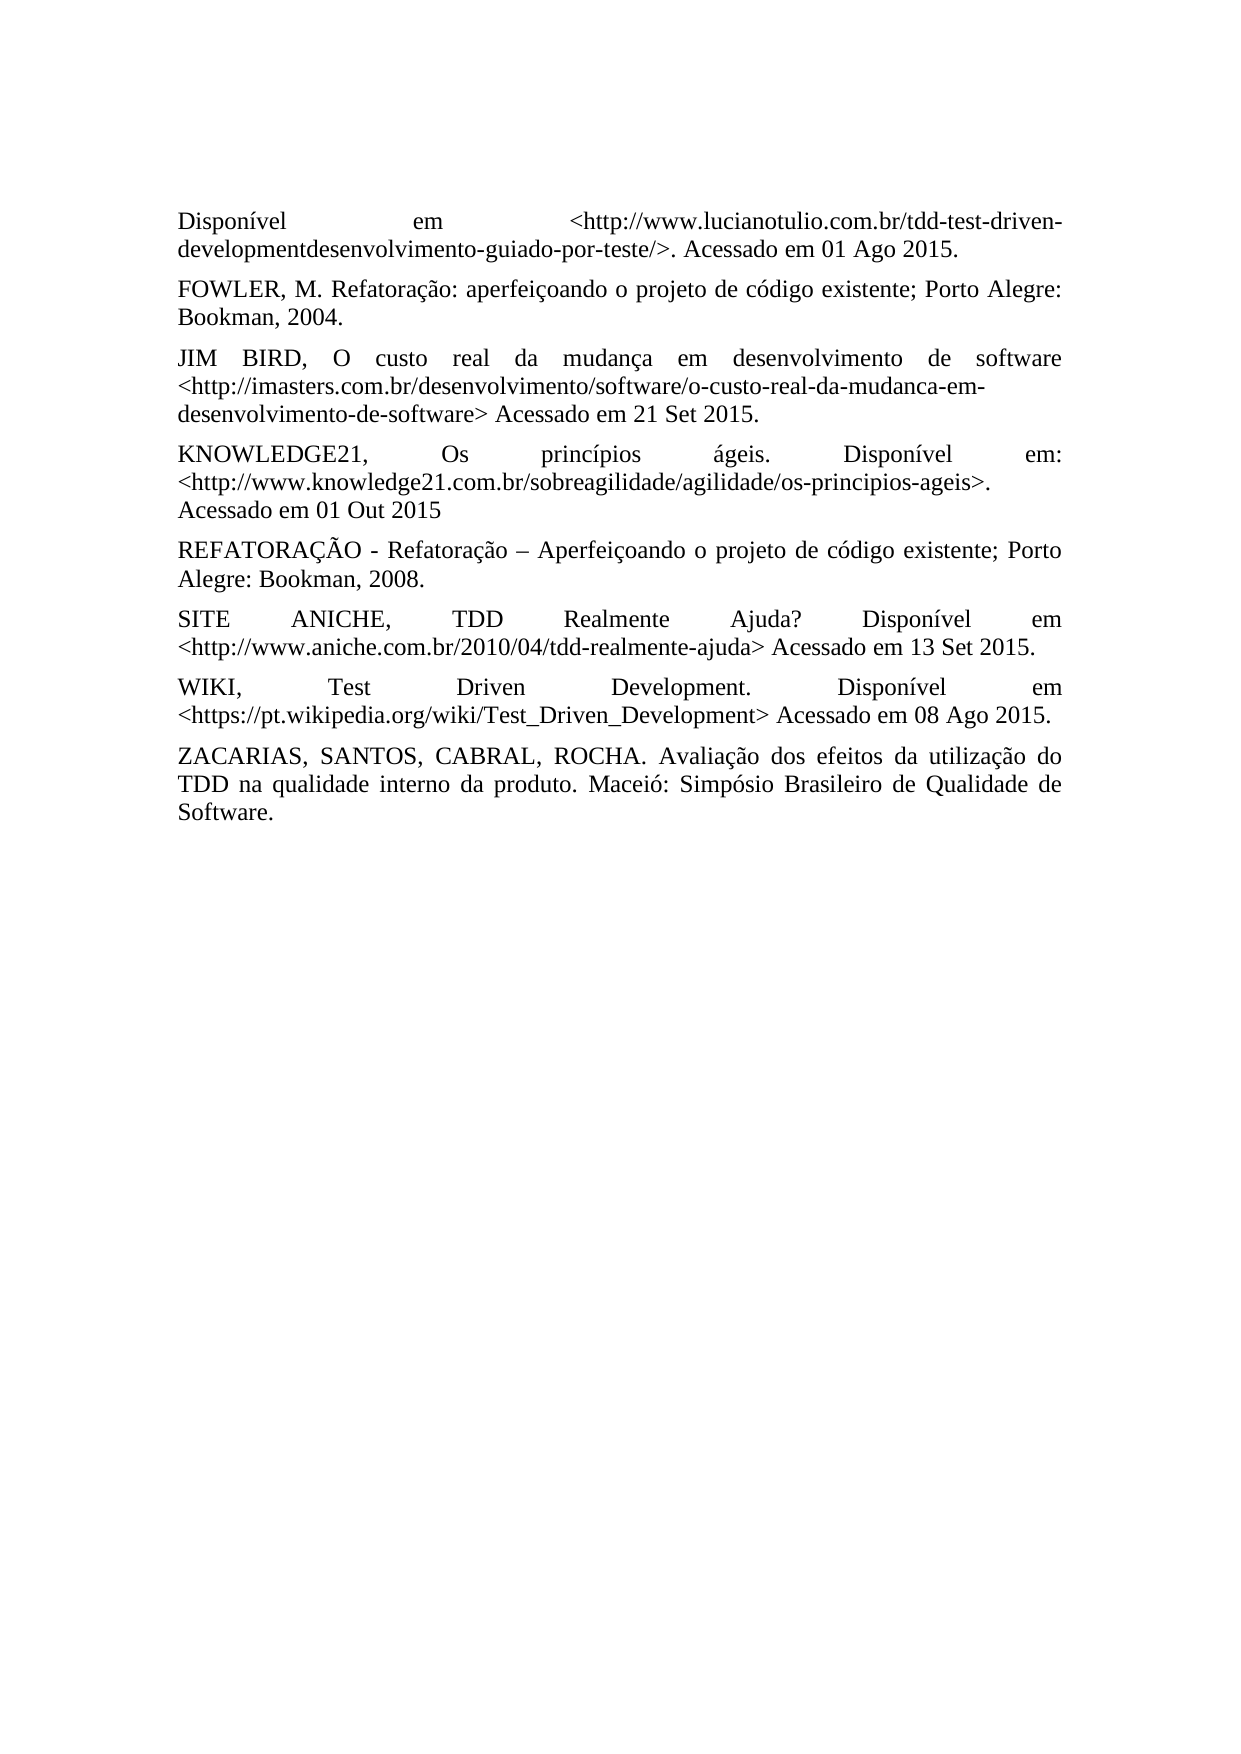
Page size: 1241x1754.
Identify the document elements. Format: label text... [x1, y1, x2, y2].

text WIKI, Test Driven Development. Disponível em <https://pt.wikipedia.org/wiki/Test_Driven_Development> Acessado em 08 Ago 2015. [177, 673, 1063, 729]
text REFATORAÇÃO - Refatoração – Aperfeiçoando o projeto de código existente; Porto Alegre: Bookman, 2008. [177, 536, 1063, 592]
text FOWLER, M. Refatoração: aperfeiçoando o projeto de código existente; Porto Alegre: Bookman, 2004. [177, 275, 1063, 331]
text Disponível em <http://www.lucianotulio.com.br/tdd-test-driven-developmentdesenvolvimento-guiado-por-teste/>. Acessado em 01 Ago 2015. [177, 207, 1063, 263]
text SITE ANICHE, TDD Realmente Ajuda? Disponível em <http://www.aniche.com.br/2010/04/tdd-realmente-ajuda> Acessado em 13 Set 2015. [177, 605, 1063, 661]
text JIM BIRD, O custo real da mudança em desenvolvimento de software <http://imasters.com.br/desenvolvimento/software/o-custo-real-da-mudanca-em-desenvolvimento-de-software> Acessado em 21 Set 2015. [177, 343, 1063, 428]
text ZACARIAS, SANTOS, CABRAL, ROCHA. Avaliação dos efeitos da utilização do TDD na qualidade interno da produto. Maceió: Simpósio Brasileiro de Qualidade de Software. [177, 742, 1063, 826]
text KNOWLEDGE21, Os princípios ágeis. Disponível em: <http://www.knowledge21.com.br/sobreagilidade/agilidade/os-principios-ageis>. Acessado em 01 Out 2015 [177, 440, 1063, 524]
